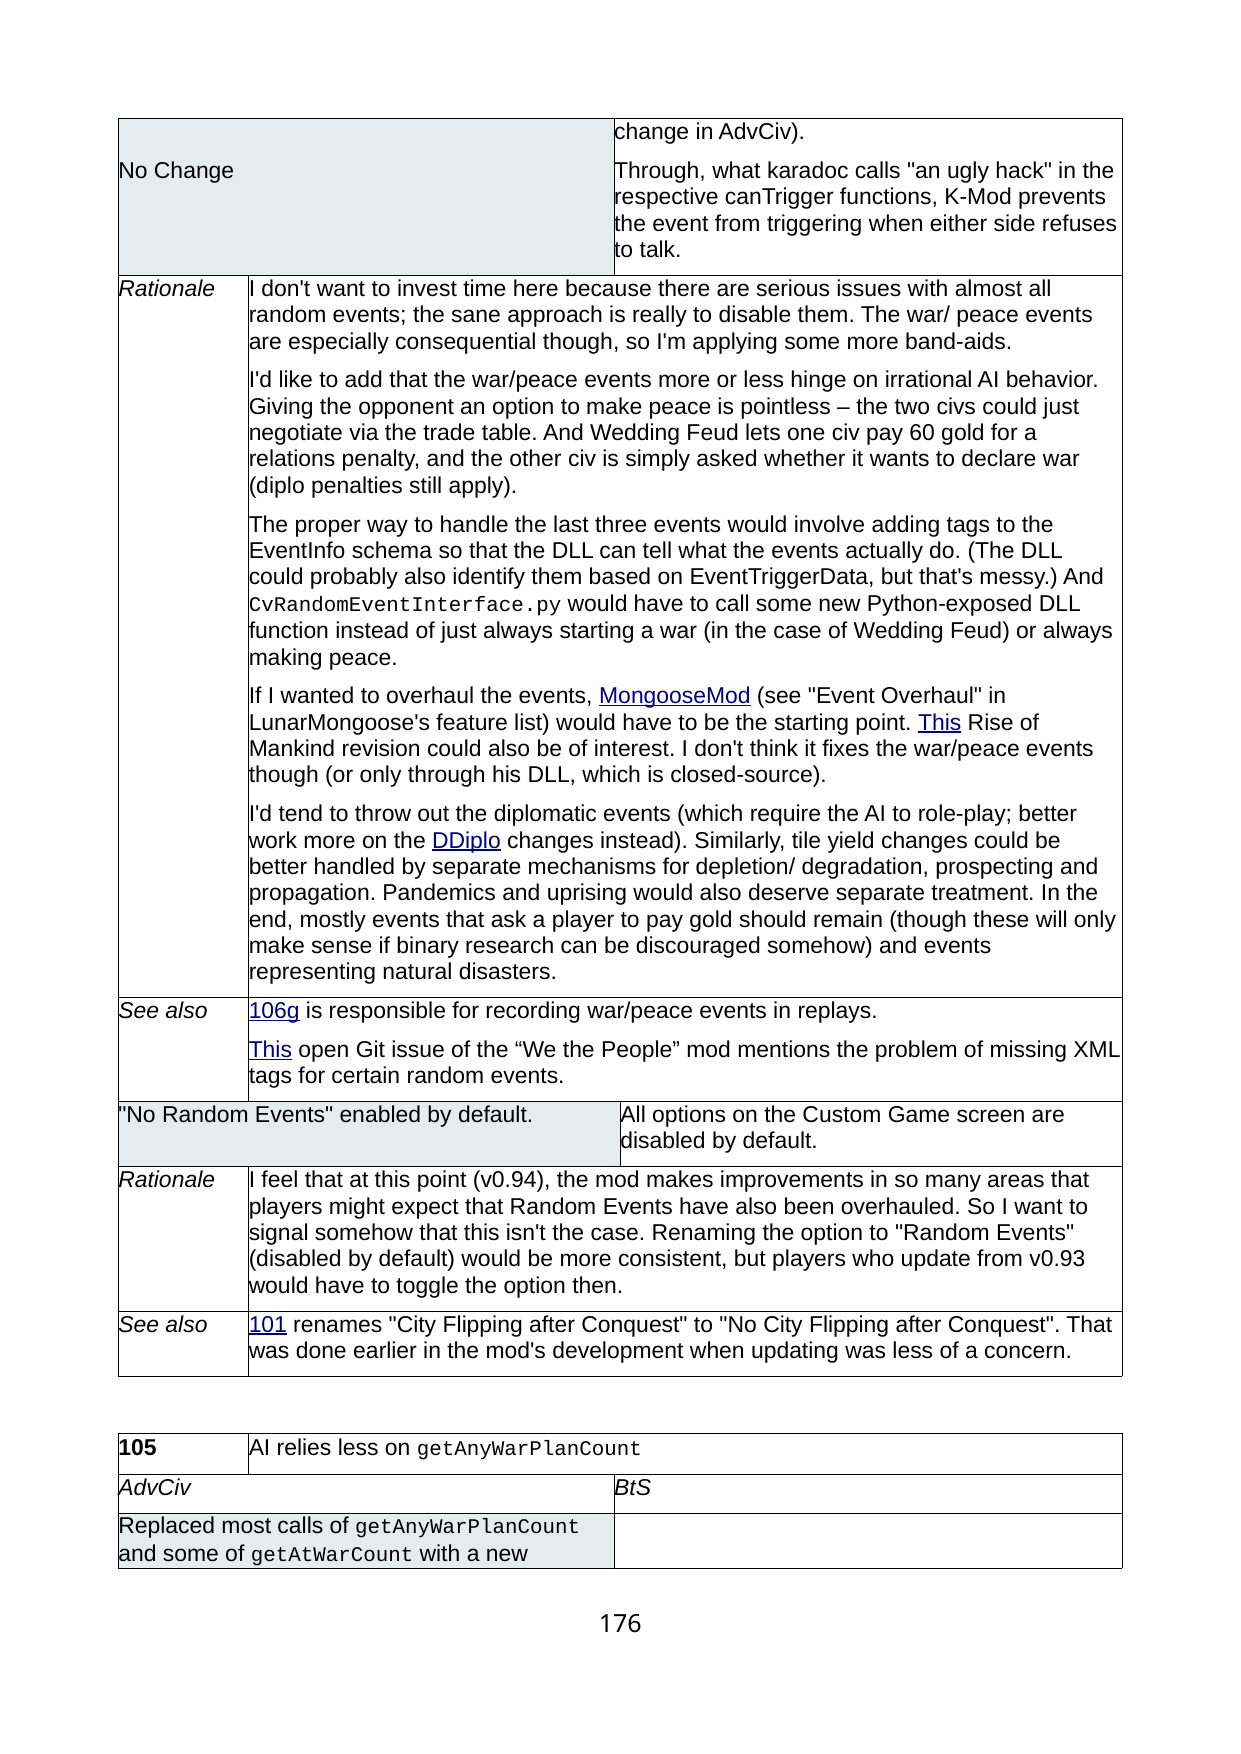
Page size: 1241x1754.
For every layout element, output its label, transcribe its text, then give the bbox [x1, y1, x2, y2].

table_cell Rationale [119, 276, 248, 997]
table_cell change in AdvCiv). Through, what karadoc calls "an ugly hack" in the respective canTrigger functions, K-Mod prevents the event from triggering when either side refuses to talk. [615, 119, 1122, 275]
table_cell See also [119, 998, 248, 1101]
table_cell No Change [119, 119, 614, 275]
table_cell "No Random Events" enabled by default. [119, 1102, 620, 1166]
table_cell All options on the Custom Game screen are disabled by default. [621, 1102, 1122, 1166]
table_header AI relies less on getAnyWarPlanCount [249, 1434, 1122, 1473]
table_header 105 [119, 1434, 248, 1473]
table_cell Replaced most calls of getAnyWarPlanCount and some of getAtWarCount with a new [119, 1514, 614, 1568]
table_cell See also [119, 1312, 248, 1376]
table_cell I don't want to invest time here because there are serious issues with almost all random events; the sane approach is really to disable them. The war/ peace events are especially consequential though, so I'm applying some more band-aids. I'd like to add that the war/peace events more or less hinge on irrational AI behavior. Giving the opponent an option to make peace is pointless – the two civs could just negotiate via the trade table. And Wedding Feud lets one civ pay 60 gold for a relations penalty, and the other civ is simply asked whether it wants to declare war (diplo penalties still apply). The proper way to handle the last three events would involve adding tags to the EventInfo schema so that the DLL can tell what the events actually do. (The DLL could probably also identify them based on EventTriggerData, but that's messy.) And CvRandomEventInterface.py would have to call some new Python-exposed DLL function instead of just always starting a war (in the case of Wedding Feud) or always making peace. If I wanted to overhaul the events, MongooseMod (see "Event Overhaul" in LunarMongoose's feature list) would have to be the starting point. This Rise of Mankind revision could also be of interest. I don't think it fixes the war/peace events though (or only through his DLL, which is closed-source). I'd tend to throw out the diplomatic events (which require the AI to role-play; better work more on the DDiplo changes instead). Similarly, tile yield changes could be better handled by separate mechanisms for depletion/ degradation, prospecting and propagation. Pandemics and uprising would also deserve separate treatment. In the end, mostly events that ask a player to pay gold should remain (though these will only make sense if binary research can be discouraged somehow) and events representing natural disasters. [249, 276, 1122, 997]
table_cell I feel that at this point (v0.94), the mod makes improvements in so many areas that players might expect that Random Events have also been overhauled. So I want to signal somehow that this isn't the case. Renaming the option to "Random Events" (disabled by default) would be more consistent, but players who update from v0.93 would have to toggle the option then. [249, 1167, 1122, 1311]
table_cell Rationale [119, 1167, 248, 1311]
table_cell AdvCiv [119, 1475, 614, 1512]
table_cell 101 renames "City Flipping after Conquest" to "No City Flipping after Conquest". That was done earlier in the mod's development when updating was less of a concern. [249, 1312, 1122, 1376]
table_cell 106g is responsible for recording war/peace events in replays. This open Git issue of the “We the People” mod mentions the problem of missing XML tags for certain random events. [249, 998, 1122, 1101]
table_cell [615, 1514, 1122, 1568]
table_cell BtS [615, 1475, 1122, 1512]
